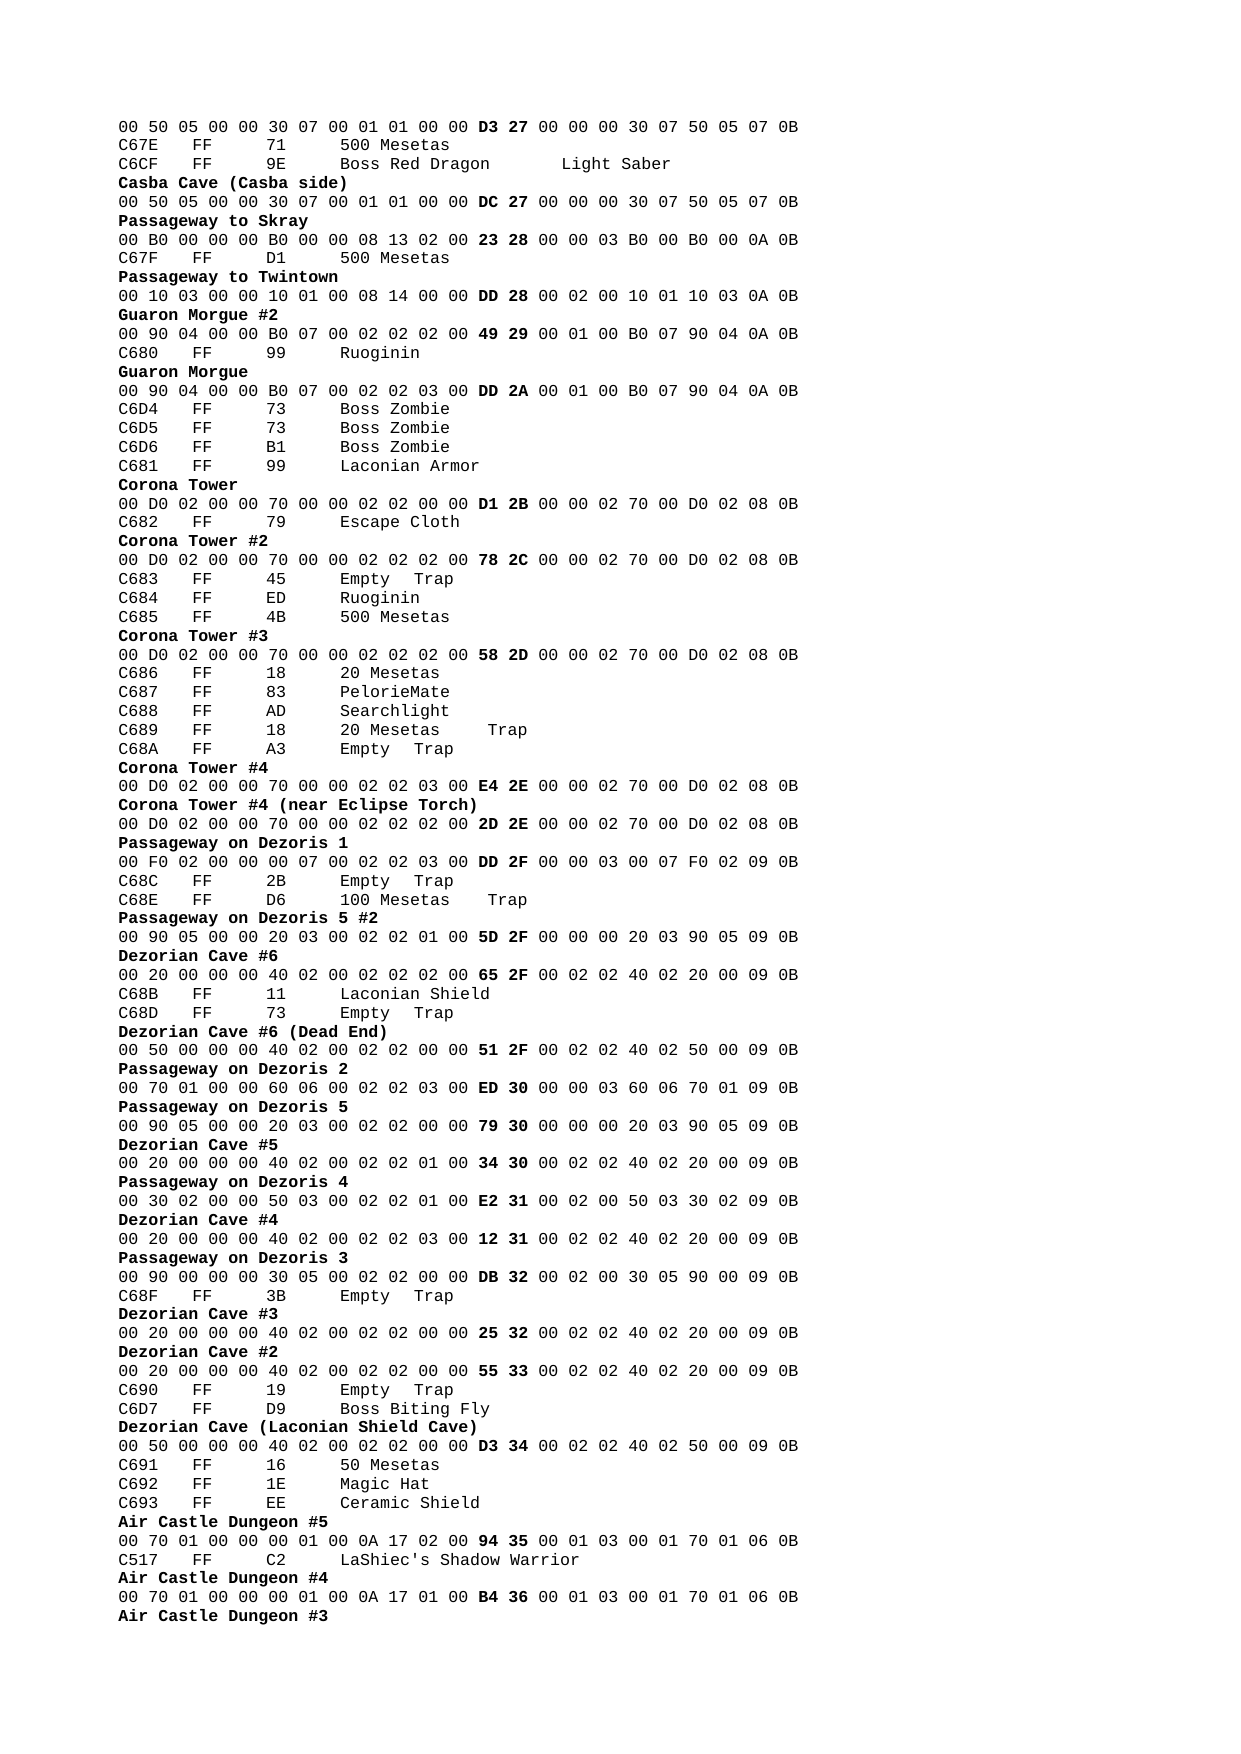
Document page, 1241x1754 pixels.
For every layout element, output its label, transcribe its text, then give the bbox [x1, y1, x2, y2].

text Corona Tower #4 (near Eclipse Torch) [118, 797, 1122, 816]
text C682 FF 79 Escape Cloth [118, 514, 1122, 533]
text 00 70 01 00 00 00 01 00 0A 17 01 00 B4 36 00 01 03 00 01 70 01 06 0B [118, 1589, 1122, 1608]
subtitle 00 50 05 00 00 30 07 00 01 01 00 00 DC 27 00 00 00 30 07 50 05 07 0B [118, 193, 1122, 212]
text C517 FF C2 LaShiec's Shadow Warrior [118, 1551, 1122, 1570]
text 00 D0 02 00 00 70 00 00 02 02 02 00 78 2C 00 00 02 70 00 D0 02 08 0B [118, 552, 1122, 571]
text C68C FF 2B Empty Trap [118, 872, 1122, 891]
text 00 90 04 00 00 B0 07 00 02 02 02 00 49 29 00 01 00 B0 07 90 04 0A 0B [118, 326, 1122, 344]
text C690 FF 19 Empty Trap [118, 1381, 1122, 1400]
text C684 FF ED Ruoginin [118, 589, 1122, 608]
text C67E FF 71 500 Mesetas [118, 137, 1122, 156]
text 00 F0 02 00 00 00 07 00 02 02 03 00 DD 2F 00 00 03 00 07 F0 02 09 0B [118, 853, 1122, 872]
text C68E FF D6 100 Mesetas Trap [118, 891, 1122, 910]
text Corona Tower #4 [118, 759, 1122, 778]
text Dezorian Cave #5 [118, 1136, 1122, 1155]
text 00 D0 02 00 00 70 00 00 02 02 02 00 58 2D 00 00 02 70 00 D0 02 08 0B [118, 646, 1122, 665]
text 00 70 01 00 00 00 01 00 0A 17 02 00 94 35 00 01 03 00 01 70 01 06 0B [118, 1532, 1122, 1551]
text C683 FF 45 Empty Trap [118, 571, 1122, 589]
text Guaron Morgue [118, 363, 1122, 382]
text C6D7 FF D9 Boss Biting Fly [118, 1400, 1122, 1419]
text 00 50 05 00 00 30 07 00 01 01 00 00 D3 27 00 00 00 30 07 50 05 07 0B [118, 118, 1122, 137]
text Passageway to Skray [118, 212, 1122, 231]
text 00 90 00 00 00 30 05 00 02 02 00 00 DB 32 00 02 00 30 05 90 00 09 0B [118, 1268, 1122, 1287]
text 00 90 04 00 00 B0 07 00 02 02 03 00 DD 2A 00 01 00 B0 07 90 04 0A 0B [118, 382, 1122, 401]
text Passageway on Dezoris 4 [118, 1174, 1122, 1193]
text Dezorian Cave (Laconian Shield Cave) [118, 1419, 1122, 1438]
text C67F FF D1 500 Mesetas [118, 250, 1122, 269]
text Passageway on Dezoris 3 [118, 1249, 1122, 1268]
text 00 50 00 00 00 40 02 00 02 02 00 00 51 2F 00 02 02 40 02 50 00 09 0B [118, 1042, 1122, 1061]
text C680 FF 99 Ruoginin [118, 344, 1122, 363]
text Corona Tower [118, 476, 1122, 495]
text C68B FF 11 Laconian Shield [118, 985, 1122, 1004]
text Casba Cave (Casba side) [118, 175, 1122, 193]
text C687 FF 83 PelorieMate [118, 684, 1122, 703]
text 00 90 05 00 00 20 03 00 02 02 01 00 5D 2F 00 00 00 20 03 90 05 09 0B [118, 929, 1122, 948]
text 00 30 02 00 00 50 03 00 02 02 01 00 E2 31 00 02 00 50 03 30 02 09 0B [118, 1193, 1122, 1212]
text Passageway on Dezoris 5 #2 [118, 910, 1122, 929]
text Dezorian Cave #4 [118, 1212, 1122, 1231]
text Dezorian Cave #3 [118, 1306, 1122, 1325]
text C6D5 FF 73 Boss Zombie [118, 420, 1122, 439]
text Passageway on Dezoris 5 [118, 1098, 1122, 1117]
text C68D FF 73 Empty Trap [118, 1004, 1122, 1023]
text Corona Tower #2 [118, 533, 1122, 552]
text 00 B0 00 00 00 B0 00 00 08 13 02 00 23 28 00 00 03 B0 00 B0 00 0A 0B [118, 231, 1122, 250]
text C6CF FF 9E Boss Red Dragon Light Saber [118, 156, 1122, 175]
text Passageway on Dezoris 2 [118, 1061, 1122, 1080]
text Dezorian Cave #6 (Dead End) [118, 1023, 1122, 1042]
text 00 D0 02 00 00 70 00 00 02 02 02 00 2D 2E 00 00 02 70 00 D0 02 08 0B [118, 816, 1122, 834]
text Passageway to Twintown [118, 269, 1122, 288]
text 00 90 05 00 00 20 03 00 02 02 00 00 79 30 00 00 00 20 03 90 05 09 0B [118, 1117, 1122, 1136]
text C6D4 FF 73 Boss Zombie [118, 401, 1122, 420]
text C685 FF 4B 500 Mesetas [118, 608, 1122, 627]
text 00 D0 02 00 00 70 00 00 02 02 03 00 E4 2E 00 00 02 70 00 D0 02 08 0B [118, 778, 1122, 797]
text 00 D0 02 00 00 70 00 00 02 02 00 00 D1 2B 00 00 02 70 00 D0 02 08 0B [118, 495, 1122, 514]
text Guaron Morgue #2 [118, 307, 1122, 326]
text C689 FF 18 20 Mesetas Trap [118, 721, 1122, 740]
text Air Castle Dungeon #4 [118, 1570, 1122, 1589]
text 00 70 01 00 00 60 06 00 02 02 03 00 ED 30 00 00 03 60 06 70 01 09 0B [118, 1080, 1122, 1098]
text 00 20 00 00 00 40 02 00 02 02 02 00 65 2F 00 02 02 40 02 20 00 09 0B [118, 967, 1122, 985]
text C692 FF 1E Magic Hat [118, 1476, 1122, 1494]
text Passageway on Dezoris 1 [118, 834, 1122, 853]
text 00 20 00 00 00 40 02 00 02 02 03 00 12 31 00 02 02 40 02 20 00 09 0B [118, 1231, 1122, 1249]
text Corona Tower #3 [118, 627, 1122, 646]
text C693 FF EE Ceramic Shield [118, 1494, 1122, 1513]
text C68A FF A3 Empty Trap [118, 740, 1122, 759]
text 00 50 00 00 00 40 02 00 02 02 00 00 D3 34 00 02 02 40 02 50 00 09 0B [118, 1438, 1122, 1457]
text C681 FF 99 Laconian Armor [118, 457, 1122, 476]
text C6D6 FF B1 Boss Zombie [118, 439, 1122, 457]
text 00 10 03 00 00 10 01 00 08 14 00 00 DD 28 00 02 00 10 01 10 03 0A 0B [118, 288, 1122, 307]
text C68F FF 3B Empty Trap [118, 1287, 1122, 1306]
text 00 20 00 00 00 40 02 00 02 02 00 00 55 33 00 02 02 40 02 20 00 09 0B [118, 1362, 1122, 1381]
text Air Castle Dungeon #3 [118, 1608, 1122, 1626]
text C691 FF 16 50 Mesetas [118, 1457, 1122, 1476]
text 00 20 00 00 00 40 02 00 02 02 01 00 34 30 00 02 02 40 02 20 00 09 0B [118, 1155, 1122, 1174]
text 00 20 00 00 00 40 02 00 02 02 00 00 25 32 00 02 02 40 02 20 00 09 0B [118, 1325, 1122, 1344]
text Air Castle Dungeon #5 [118, 1513, 1122, 1532]
text Dezorian Cave #6 [118, 948, 1122, 967]
text Dezorian Cave #2 [118, 1344, 1122, 1362]
text C688 FF AD Searchlight [118, 703, 1122, 721]
text C686 FF 18 20 Mesetas [118, 665, 1122, 684]
